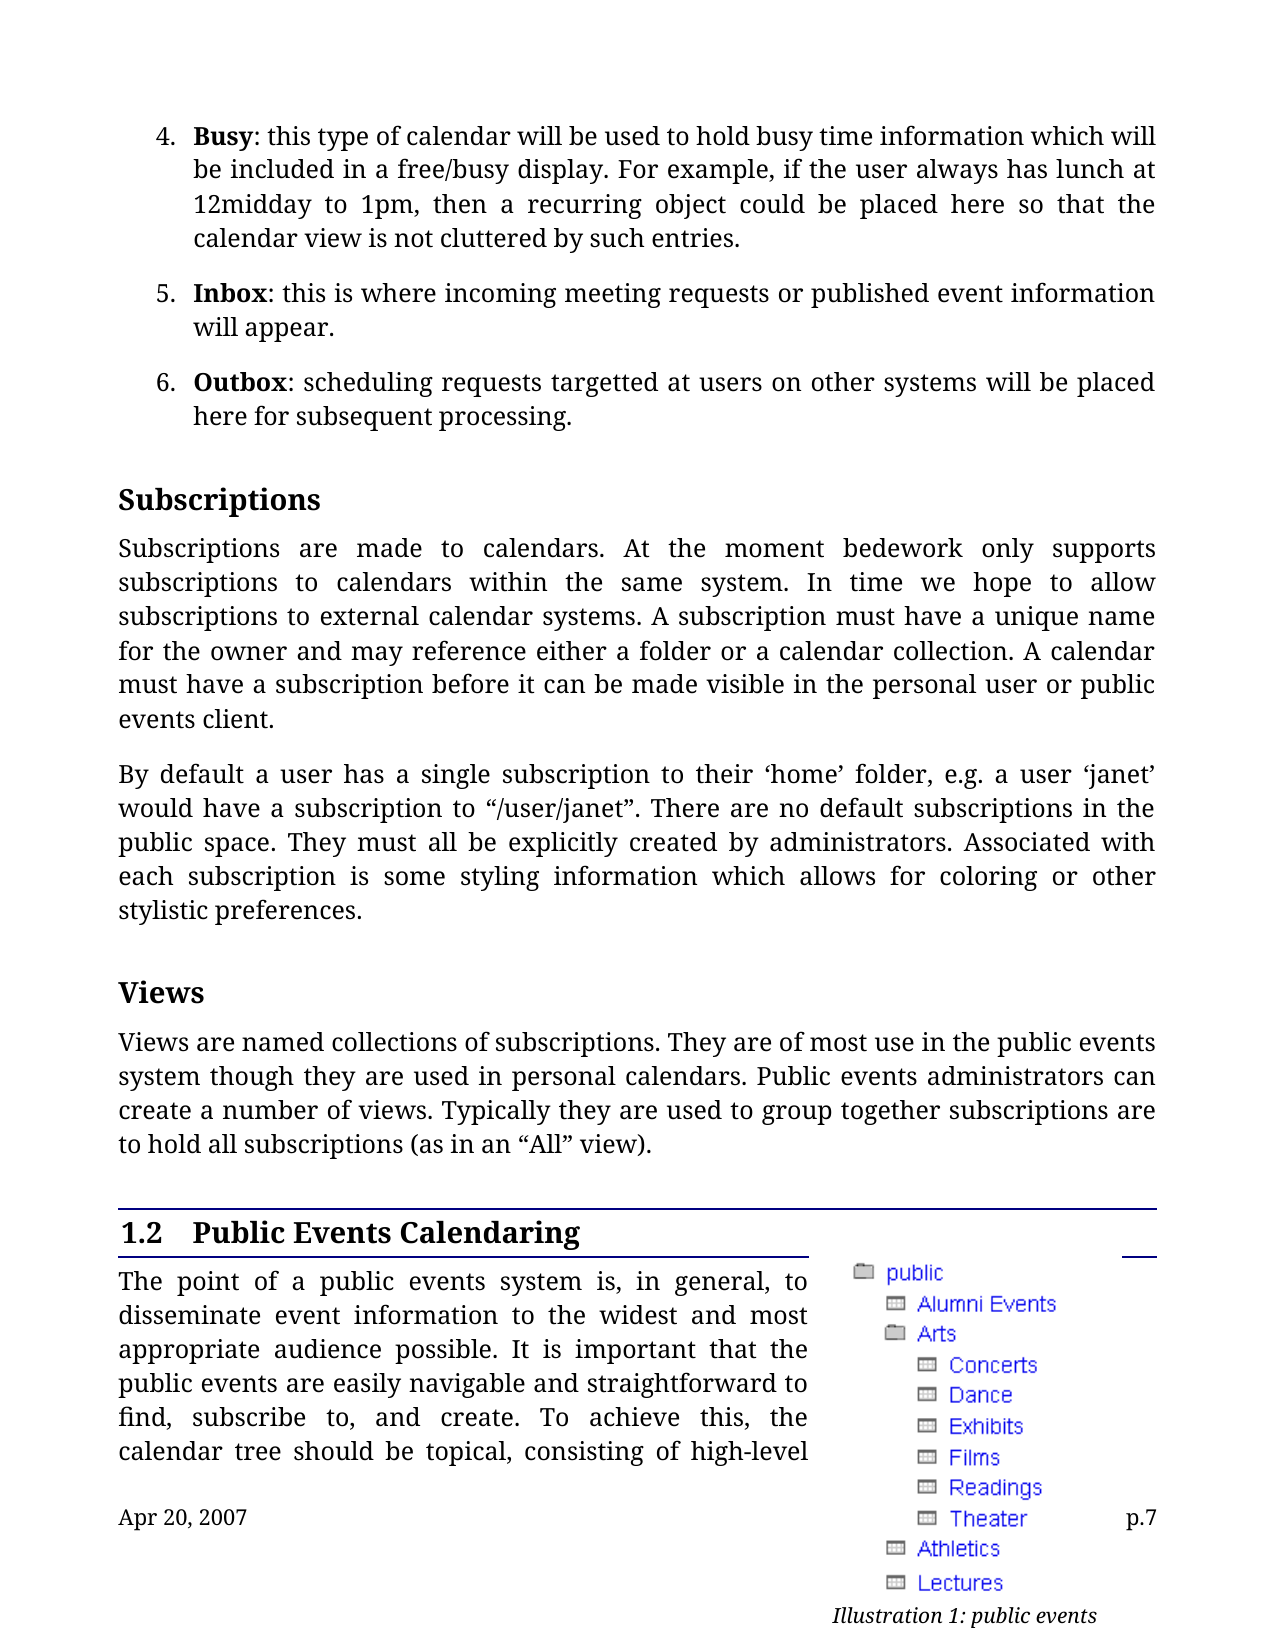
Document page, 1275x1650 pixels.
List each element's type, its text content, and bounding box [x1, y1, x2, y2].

text Illustration 1: public events [809, 1244, 1123, 1630]
text Subscriptions are made to calendars. At the moment bedework only supports subscriptions to calendars within the same system. In time we hope to allow subscriptions to external calendar systems. A subscription must have a unique name for the owner and may reference either a folder or a calendar collection. A calendar must have a subscription before it can be made visible in the personal user or public events client. [118, 531, 1157, 735]
subtitle Subscriptions [118, 479, 1157, 518]
list Busy: this type of calendar will be used to hold busy time information which will be included in a free/busy display. For example, if the user always has lunch at 12midday to 1pm, then a recurring object could be placed here so that the calendar view is not cluttered by such entries. [156, 118, 1157, 254]
subtitle Views [118, 973, 1157, 1012]
text By default a user has a single subscription to their ‘home’ folder, e.g. a user ‘janet’ would have a subscription to “/user/janet”. There are no default subscriptions in the public space. They must all be explicitly created by administrators. Associated with each subscription is some styling information which allows for coloring or other stylistic preferences. [118, 756, 1157, 927]
text The point of a public events system is, in general, to disseminate event information to the widest and most appropriate audience possible. It is important that the public events are easily navigable and straightforward to find, subscribe to, and create. To achieve this, the calendar tree should be topical, consisting of high-level [118, 1264, 809, 1468]
subtitle Public Events Calendaring [118, 1210, 1157, 1256]
picture [846, 1254, 1076, 1602]
list Inbox: this is where incoming meeting requests or published event information will appear. [156, 275, 1157, 343]
list Outbox: scheduling requests targetted at users on other systems will be placed here for subsequent processing. [156, 364, 1157, 433]
text Views are named collections of subscriptions. They are of most use in the public events system though they are used in personal calendars. Public events administrators can create a number of views. Typically they are used to group together subscriptions are to hold all subscriptions (as in an “All” view). [118, 1025, 1157, 1161]
